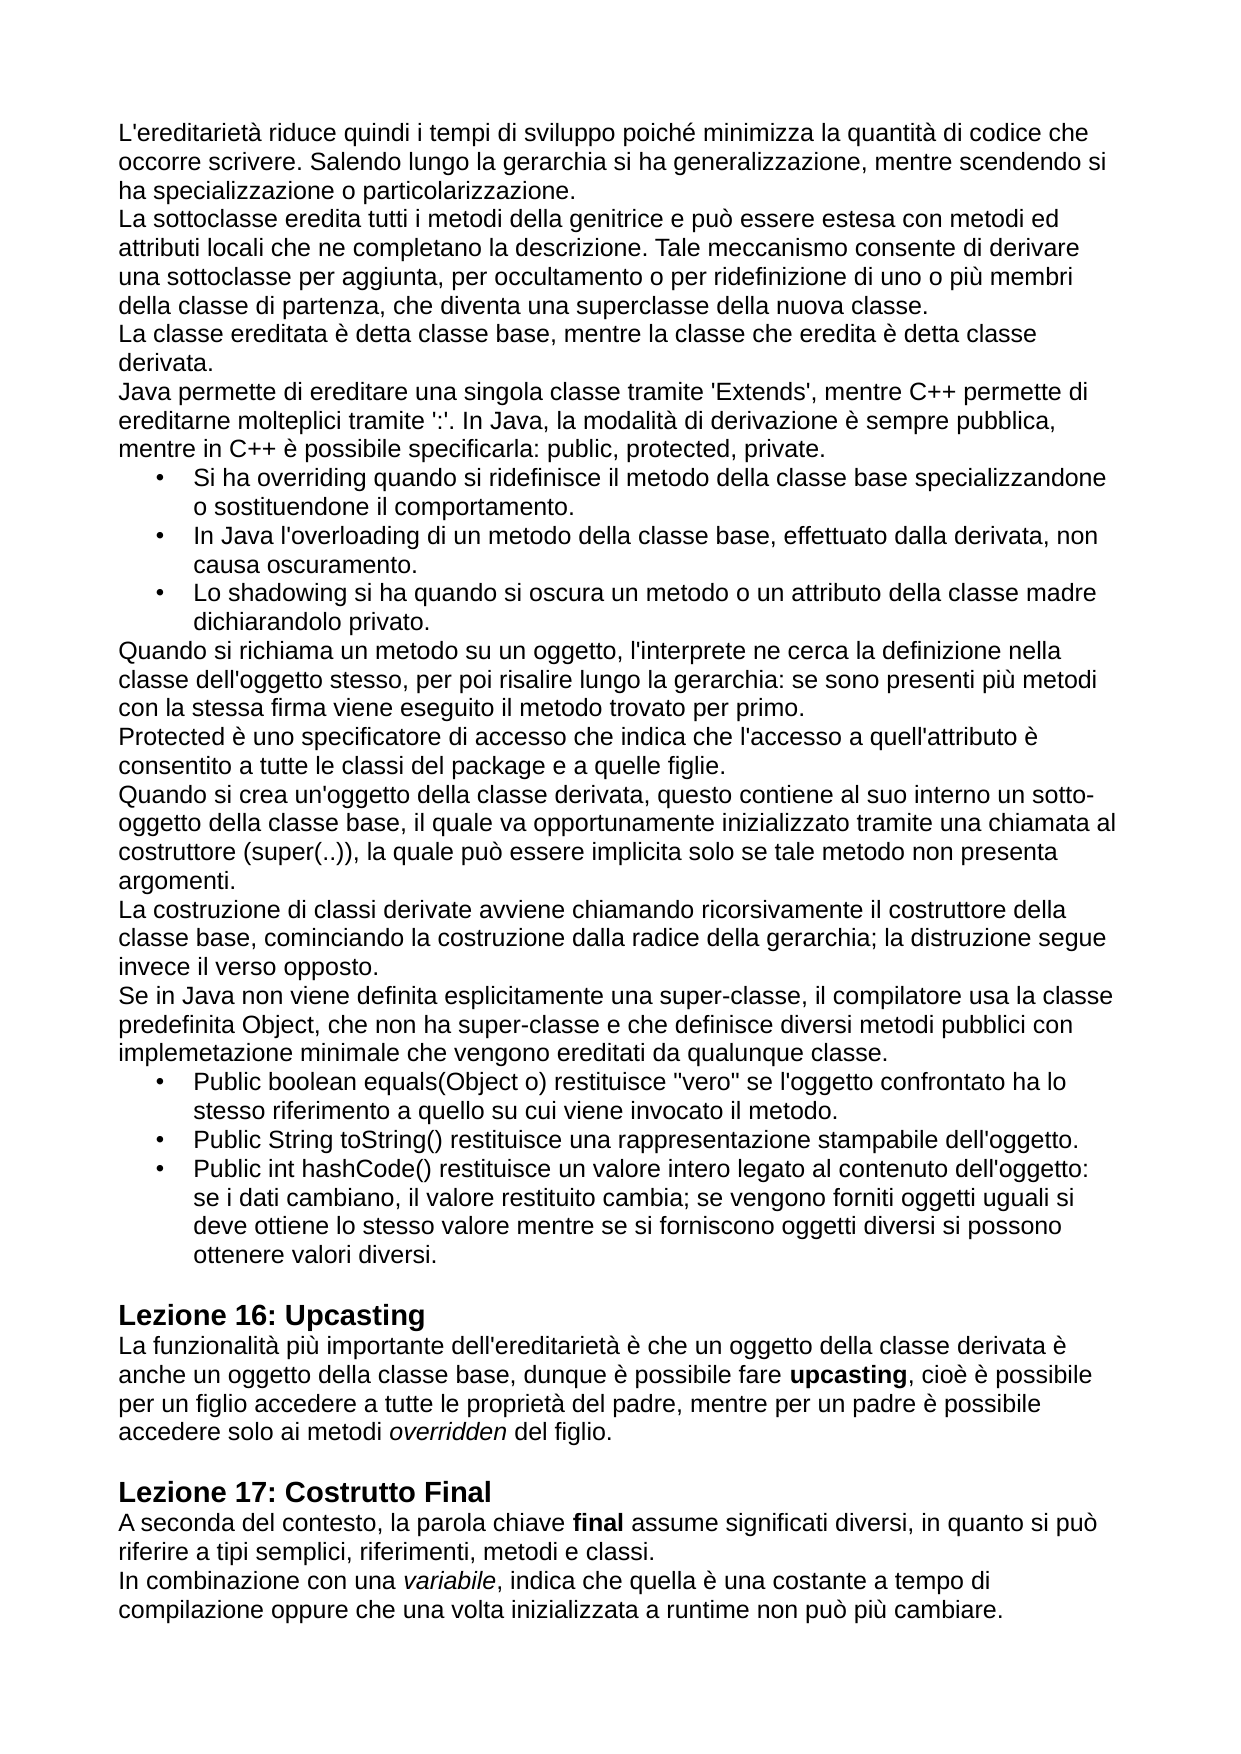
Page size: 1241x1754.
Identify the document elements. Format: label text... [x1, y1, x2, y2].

text La costruzione di classi derivate avviene chiamando ricorsivamente il costruttore della classe base, cominciando la costruzione dalla radice della gerarchia; la distruzione segue invece il verso opposto. [118, 895, 1122, 981]
text L'ereditarietà riduce quindi i tempi di sviluppo poiché minimizza la quantità di codice che occorre scrivere. Salendo lungo la gerarchia si ha generalizzazione, mentre scendendo si ha specializzazione o particolarizzazione. [118, 118, 1122, 204]
list In Java l'overloading di un metodo della classe base, effettuato dalla derivata, non causa oscuramento. [156, 521, 1122, 578]
text Quando si crea un'oggetto della classe derivata, questo contiene al suo interno un sotto-oggetto della classe base, il quale va opportunamente inizializzato tramite una chiamata al costruttore (super(..)), la quale può essere implicita solo se tale metodo non presenta argomenti. [118, 780, 1122, 895]
text Lezione 16: Upcasting [118, 1297, 1122, 1331]
list Public boolean equals(Object o) restituisce "vero" se l'oggetto confrontato ha lo stesso riferimento a quello su cui viene invocato il metodo. [156, 1067, 1122, 1125]
text La funzionalità più importante dell'ereditarietà è che un oggetto della classe derivata è anche un oggetto della classe base, dunque è possibile fare upcasting, cioè è possibile per un figlio accedere a tutte le proprietà del padre, mentre per un padre è possibile accedere solo ai metodi overridden del figlio. [118, 1331, 1122, 1446]
text Quando si richiama un metodo su un oggetto, l'interprete ne cerca la definizione nella classe dell'oggetto stesso, per poi risalire lungo la gerarchia: se sono presenti più metodi con la stessa firma viene eseguito il metodo trovato per primo. [118, 636, 1122, 722]
text La classe ereditata è detta classe base, mentre la classe che eredita è detta classe derivata. [118, 319, 1122, 377]
text Java permette di ereditare una singola classe tramite 'Extends', mentre C++ permette di ereditarne molteplici tramite ':'. In Java, la modalità di derivazione è sempre pubblica, mentre in C++ è possibile specificarla: public, protected, private. [118, 377, 1122, 463]
list Lo shadowing si ha quando si oscura un metodo o un attributo della classe madre dichiarandolo privato. [156, 578, 1122, 636]
text Lezione 17: Costrutto Final [118, 1475, 1122, 1508]
text Protected è uno specificatore di accesso che indica che l'accesso a quell'attributo è consentito a tutte le classi del package e a quelle figlie. [118, 722, 1122, 780]
list Public int hashCode() restituisce un valore intero legato al contenuto dell'oggetto: se i dati cambiano, il valore restituito cambia; se vengono forniti oggetti uguali si deve ottiene lo stesso valore mentre se si forniscono oggetti diversi si possono ottenere valori diversi. [156, 1154, 1122, 1269]
text A seconda del contesto, la parola chiave final assume significati diversi, in quanto si può riferire a tipi semplici, riferimenti, metodi e classi. [118, 1508, 1122, 1566]
text In combinazione con una variabile, indica che quella è una costante a tempo di compilazione oppure che una volta inizializzata a runtime non può più cambiare. [118, 1566, 1122, 1623]
list Si ha overriding quando si ridefinisce il metodo della classe base specializzandone o sostituendone il comportamento. [156, 463, 1122, 521]
list Public String toString() restituisce una rappresentazione stampabile dell'oggetto. [156, 1125, 1122, 1154]
text La sottoclasse eredita tutti i metodi della genitrice e può essere estesa con metodi ed attributi locali che ne completano la descrizione. Tale meccanismo consente di derivare una sottoclasse per aggiunta, per occultamento o per ridefinizione di uno o più membri della classe di partenza, che diventa una superclasse della nuova classe. [118, 204, 1122, 319]
text Se in Java non viene definita esplicitamente una super-classe, il compilatore usa la classe predefinita Object, che non ha super-classe e che definisce diversi metodi pubblici con implemetazione minimale che vengono ereditati da qualunque classe. [118, 981, 1122, 1067]
